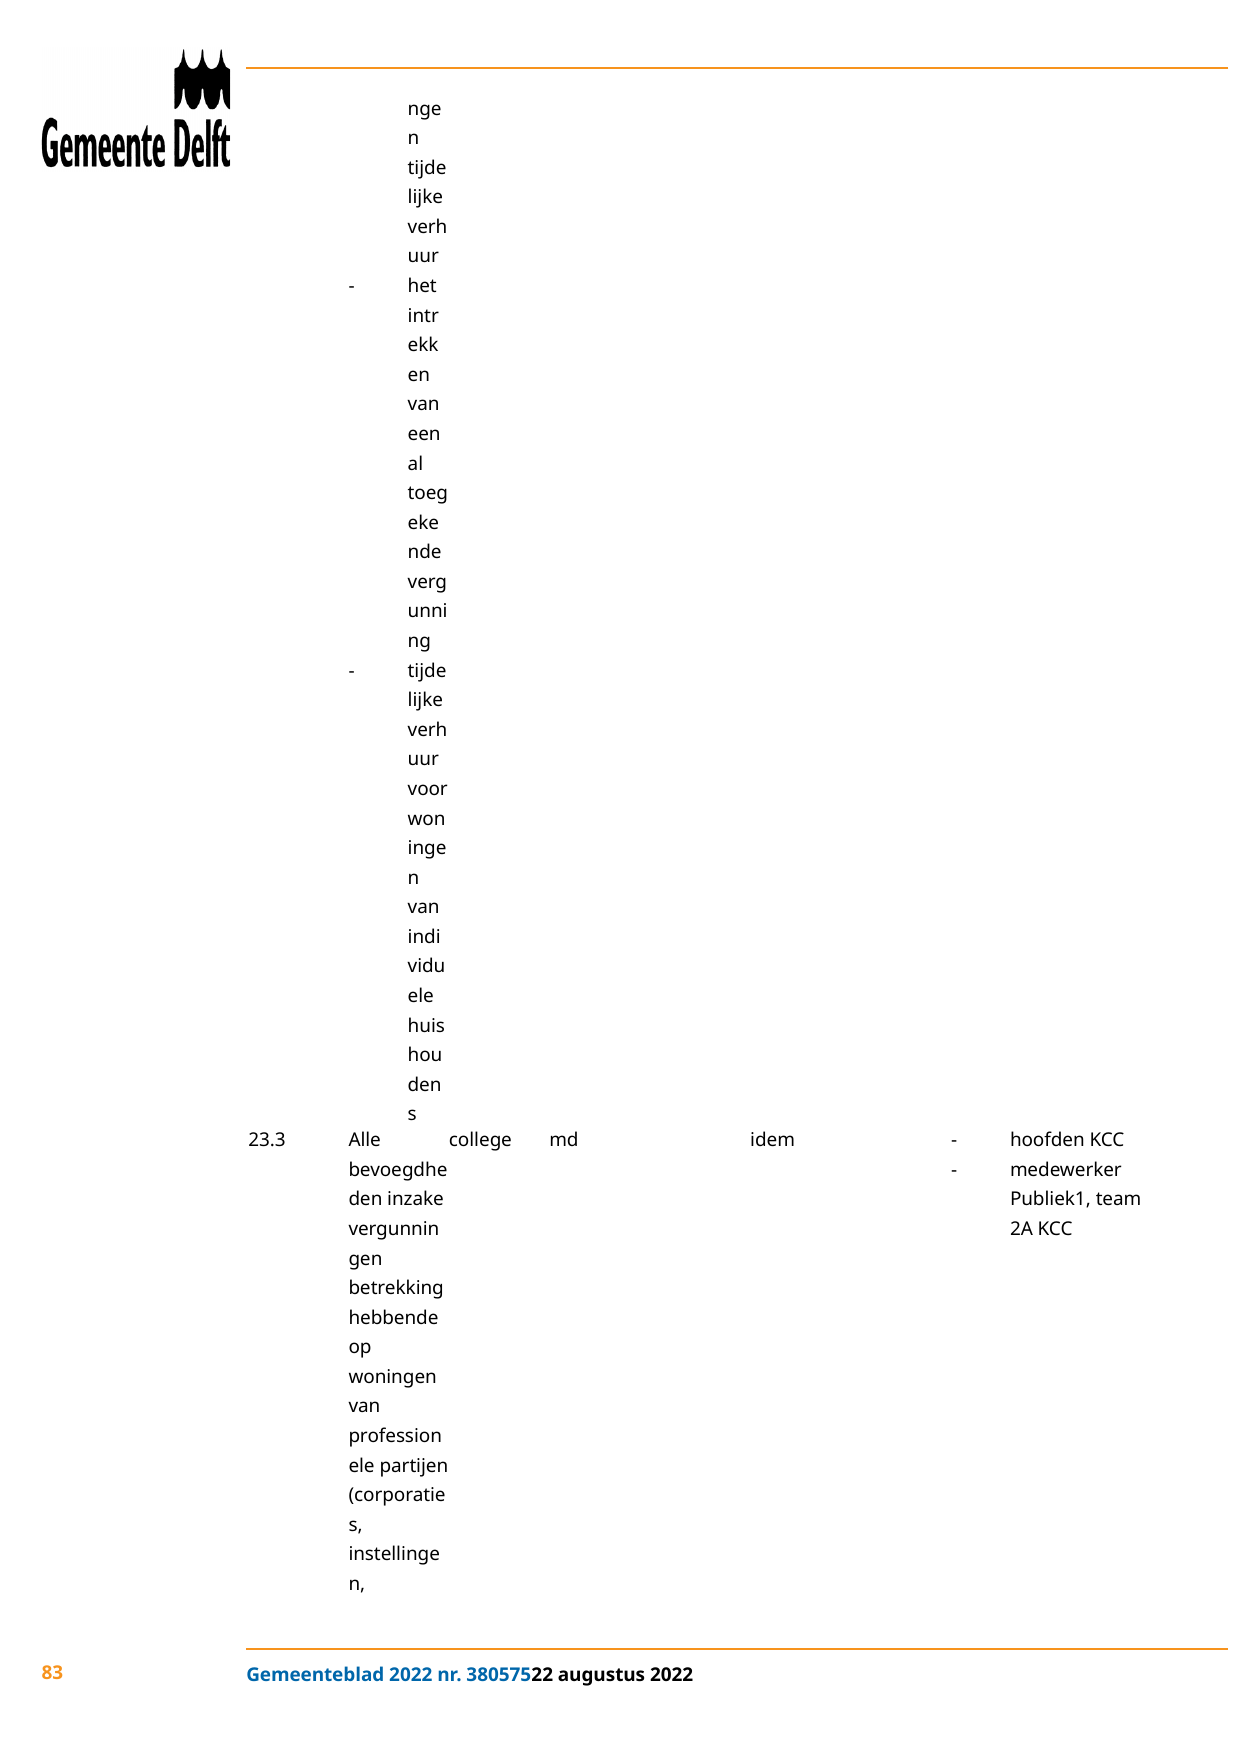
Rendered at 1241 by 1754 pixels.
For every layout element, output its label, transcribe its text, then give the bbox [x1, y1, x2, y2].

table_cell md [549, 1126, 750, 1596]
table_cell Alle bevoegdheden inzake vergunningen betrekking hebbende op woningen van professionele partijen (corporaties, instellingen, [348, 1126, 449, 1596]
table_cell [850, 95, 951, 1126]
table_cell [951, 95, 1152, 1126]
table_cell [750, 95, 850, 1126]
table_cell [449, 95, 549, 1126]
table_cell [850, 1126, 951, 1596]
table_cell idem [750, 1126, 850, 1596]
table_cell [248, 95, 348, 1126]
table_cell ngen tijdelijke verhuur het intrekken van een al toegekende vergunning tijdelijke verhuur voor woningen van individuele huishoudens [348, 95, 449, 1126]
table_cell college [449, 1126, 549, 1596]
table_cell hoofden KCC medewerker Publiek1, team 2A KCC [951, 1126, 1152, 1596]
table_cell [549, 95, 750, 1126]
table_cell 23.3 [248, 1126, 348, 1596]
picture [41, 47, 231, 172]
